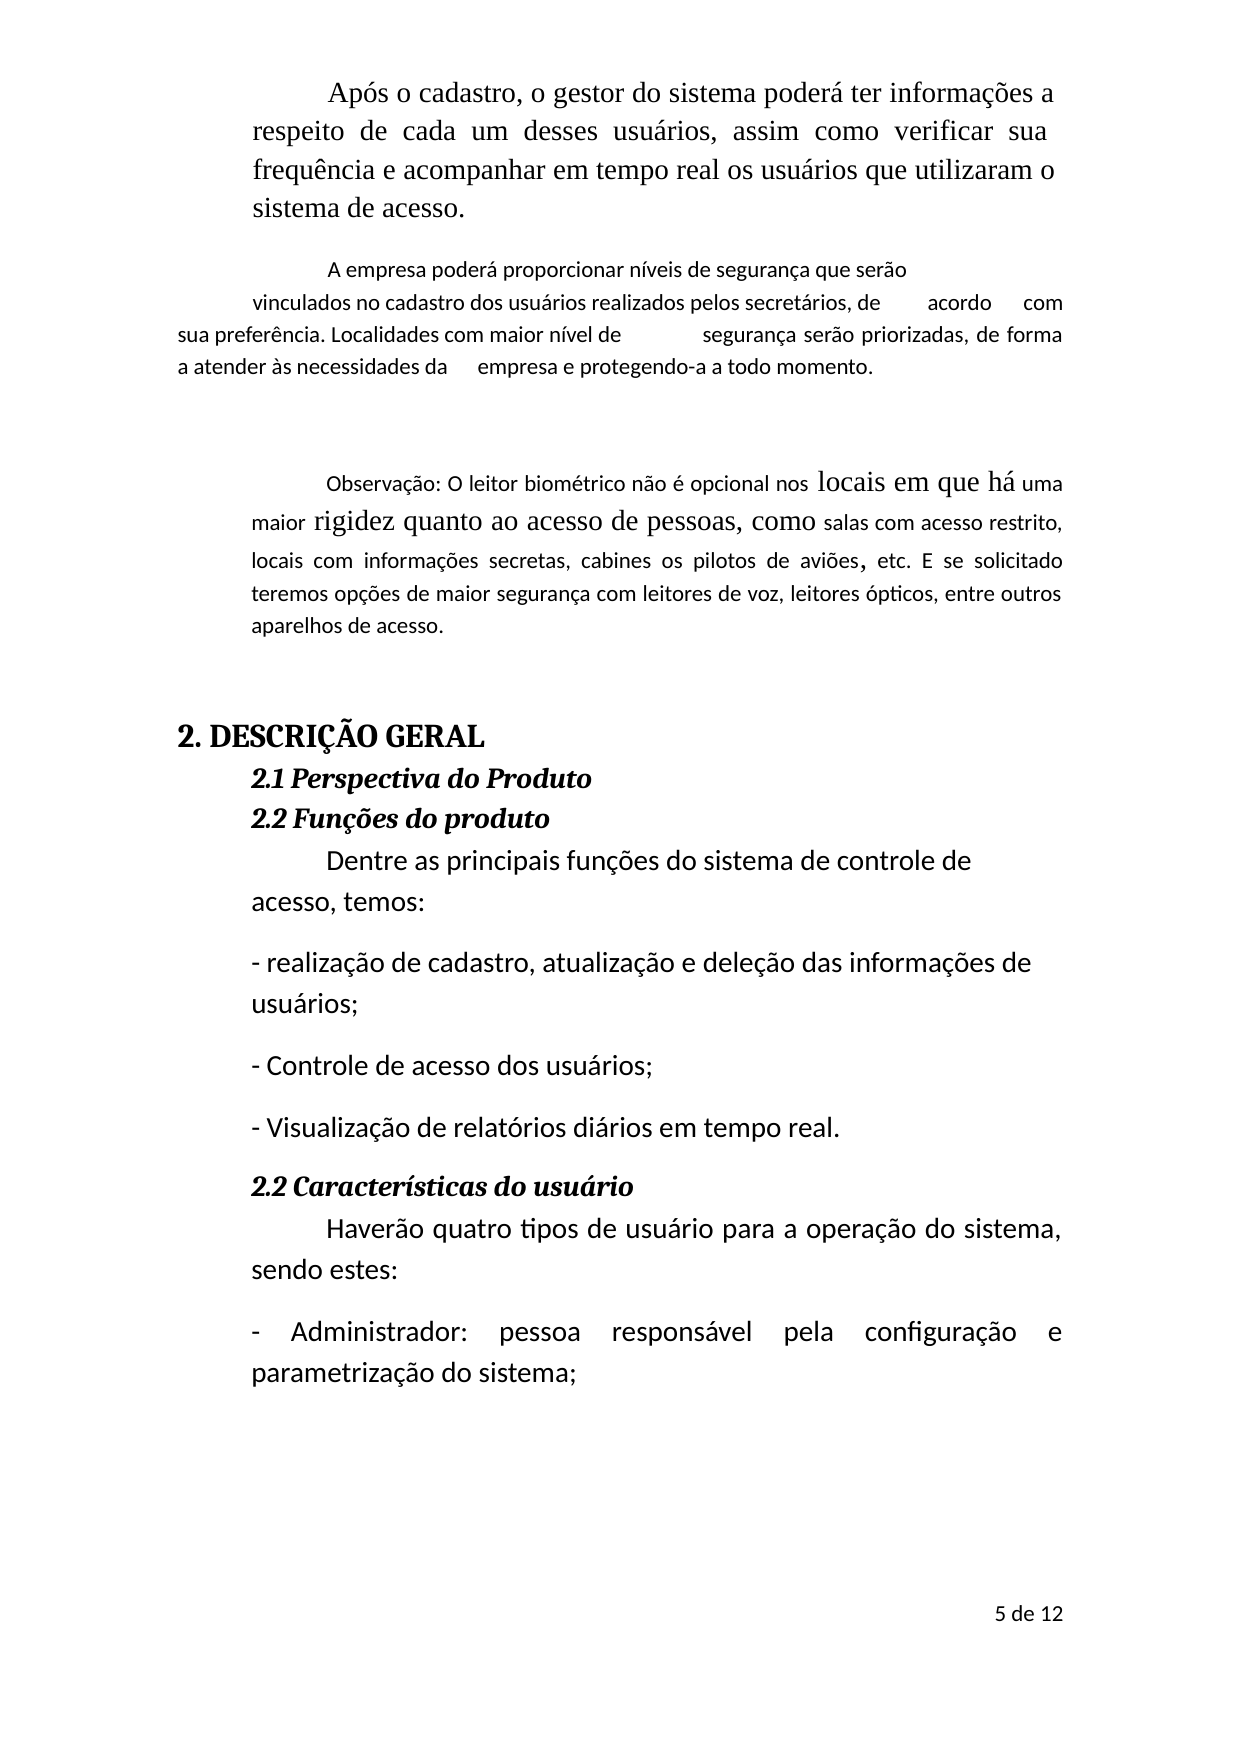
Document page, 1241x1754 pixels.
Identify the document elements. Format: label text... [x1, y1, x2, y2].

text - Visualização de relatórios diários em tempo real. [251, 1109, 1063, 1144]
text Dentre as principais funções do sistema de controle de acesso, temos: [251, 842, 1063, 918]
subtitle 2.2 Funções do produto [251, 802, 1063, 835]
text - realização de cadastro, atualização e deleção das informações de usuários; [251, 944, 1063, 1021]
text Observação: O leitor biométrico não é opcional nos locais em que há uma maior rigidez quanto ao acesso de pessoas, como salas com acesso restrito, locais com informações secretas, cabines os pilotos de aviões, etc. E se solicitado teremos opções de maior segurança com leitores de voz, leitores ópticos, entre outros aparelhos de acesso. [251, 464, 1063, 639]
subtitle 2.1 Perspectiva do Produto [251, 762, 1063, 796]
text - Administrador: pessoa responsável pela configuração e parametrização do sistema; [251, 1313, 1063, 1390]
text - Controle de acesso dos usuários; [251, 1047, 1063, 1083]
text Haverão quatro tipos de usuário para a operação do sistema, sendo estes: [251, 1210, 1063, 1287]
text Após o cadastro, o gestor do sistema poderá ter informações a respeito de cada um desses usuários, assim como verificar sua frequência e acompanhar em tempo real os usuários que utilizaram o sistema de acesso. [177, 75, 1063, 224]
text A empresa poderá proporcionar níveis de segurança que serão vinculados no cadastro dos usuários realizados pelos secretários, de acordo com sua preferência. Localidades com maior nível de segurança serão priorizadas, de forma a atender às necessidades da empresa e protegendo-a a todo momento. [177, 250, 1063, 380]
subtitle 2.2 Características do usuário [251, 1171, 1063, 1204]
subtitle 2. DESCRIÇÃO GERAL [177, 717, 1063, 756]
